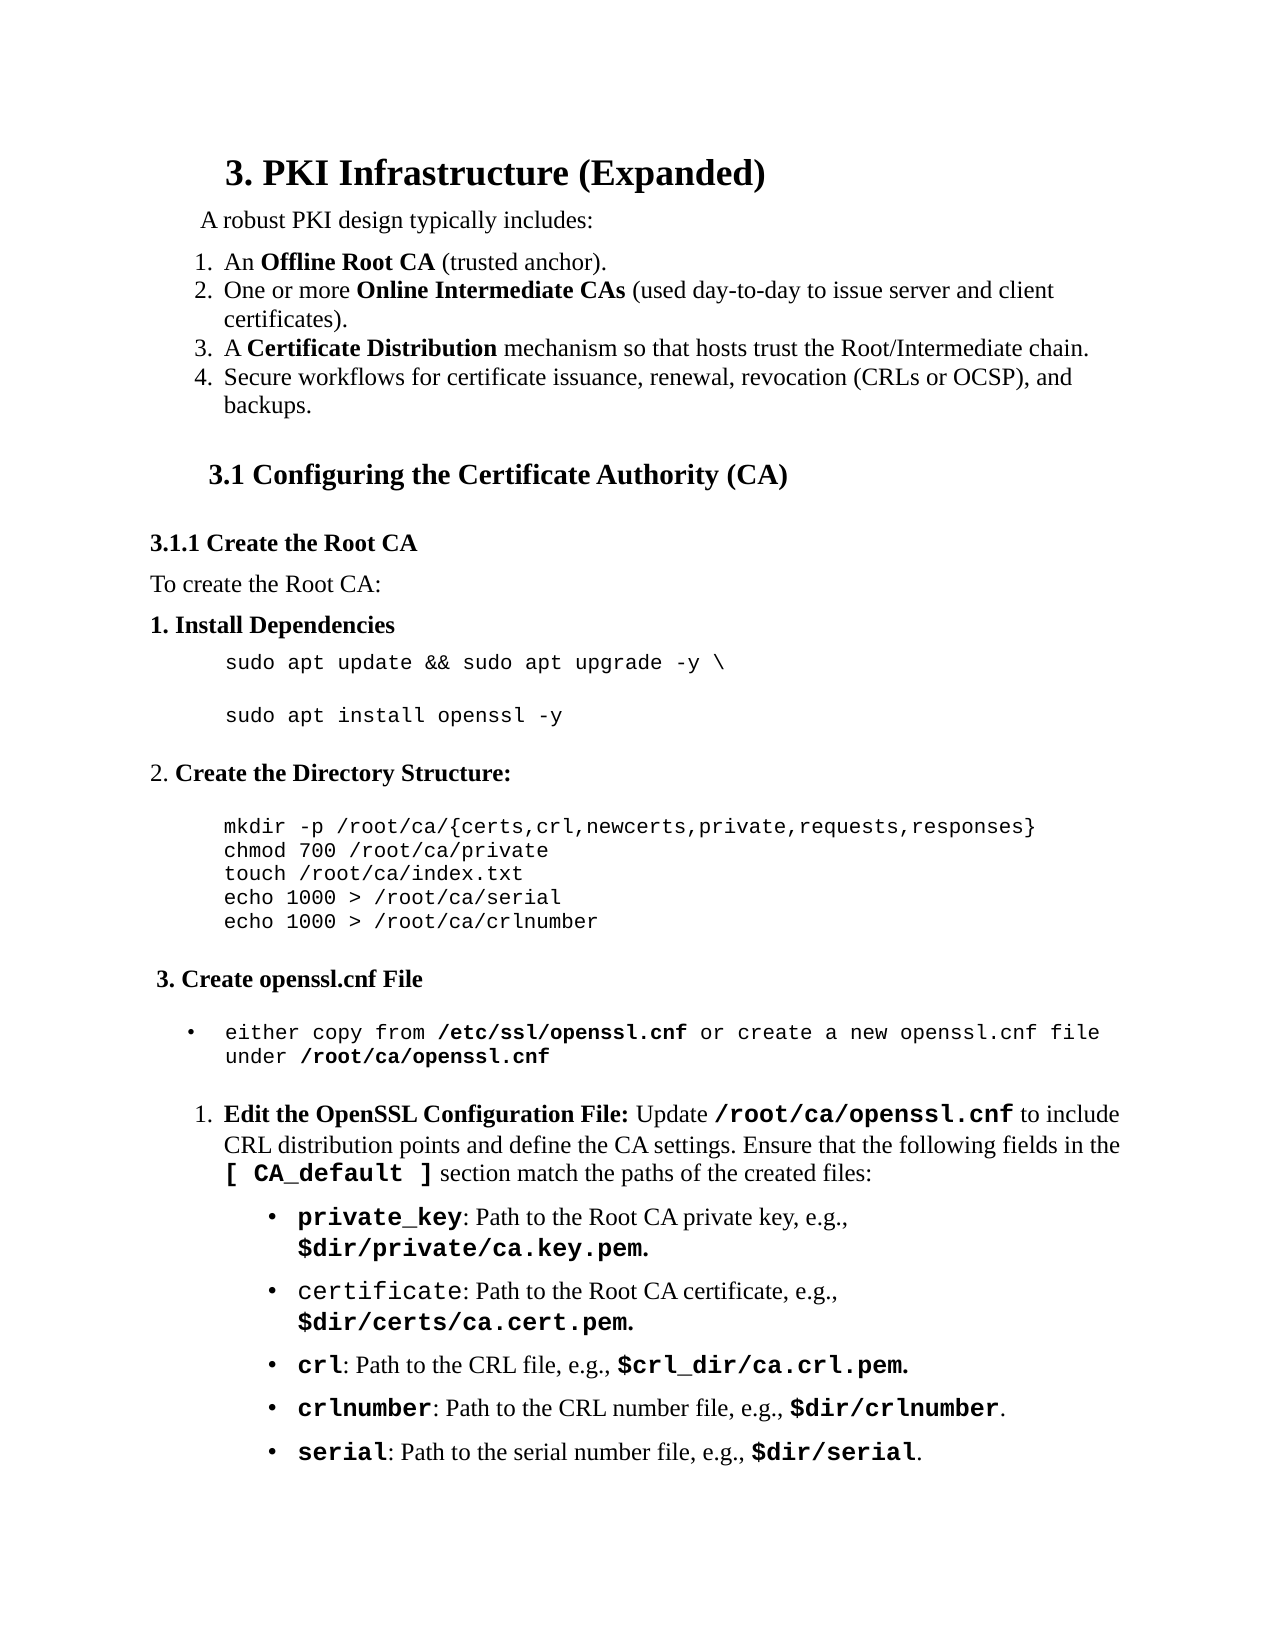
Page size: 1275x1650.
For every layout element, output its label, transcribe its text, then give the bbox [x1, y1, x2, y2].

subtitle 3.1.1 Create the Root CA [150, 528, 1125, 557]
list mkdir -p /root/ca/{certs,crl,newcerts,private,requests,responses} [194, 816, 1125, 840]
list sudo apt install openssl -y [187, 705, 1125, 728]
subtitle 3. PKI Infrastructure (Expanded) [150, 150, 1125, 193]
text 3. Create openssl.cnf File [150, 964, 1125, 993]
list private_key: Path to the Root CA private key, e.g., $dir/private/ca.key.pem. [268, 1202, 1125, 1263]
list sudo apt update && sudo apt upgrade -y \ [187, 652, 1125, 675]
list One or more Online Intermediate CAs (used day-to-day to issue server and client certificates). [194, 276, 1125, 333]
text 1. Install Dependencies [150, 610, 1125, 639]
list Secure workflows for certificate issuance, renewal, revocation (CRLs or OCSP), and backups. [194, 362, 1125, 419]
list chmod 700 /root/ca/private [194, 840, 1125, 863]
list crl: Path to the CRL file, e.g., $crl_dir/ca.crl.pem. [268, 1350, 1125, 1381]
list An Offline Root CA (trusted anchor). [194, 247, 1125, 276]
subtitle 3.1 Configuring the Certificate Authority (CA) [150, 457, 1125, 490]
text 2. Create the Directory Structure: [150, 758, 1125, 787]
list echo 1000 > /root/ca/crlnumber [194, 911, 1125, 934]
text A robust PKI design typically includes: [150, 206, 1125, 234]
list echo 1000 > /root/ca/serial [194, 887, 1125, 911]
list certificate: Path to the Root CA certificate, e.g., $dir/certs/ca.cert.pem. [268, 1276, 1125, 1338]
list serial: Path to the serial number file, e.g., $dir/serial. [268, 1437, 1125, 1468]
list A Certificate Distribution mechanism so that hosts trust the Root/Intermediate chain. [194, 333, 1125, 362]
list either copy from /etc/ssl/openssl.cnf or create a new openssl.cnf file under /root/ca/openssl.cnf [187, 1022, 1125, 1069]
list Edit the OpenSSL Configuration File: Update /root/ca/openssl.cnf to include CRL distribution points and define the CA settings. Ensure that the following fields in the [ CA_default ] section match the paths of the created files: [194, 1099, 1125, 1189]
list crlnumber: Path to the CRL number file, e.g., $dir/crlnumber. [268, 1393, 1125, 1424]
list touch /root/ca/index.txt [194, 863, 1125, 887]
text To create the Root CA: [150, 569, 1125, 598]
